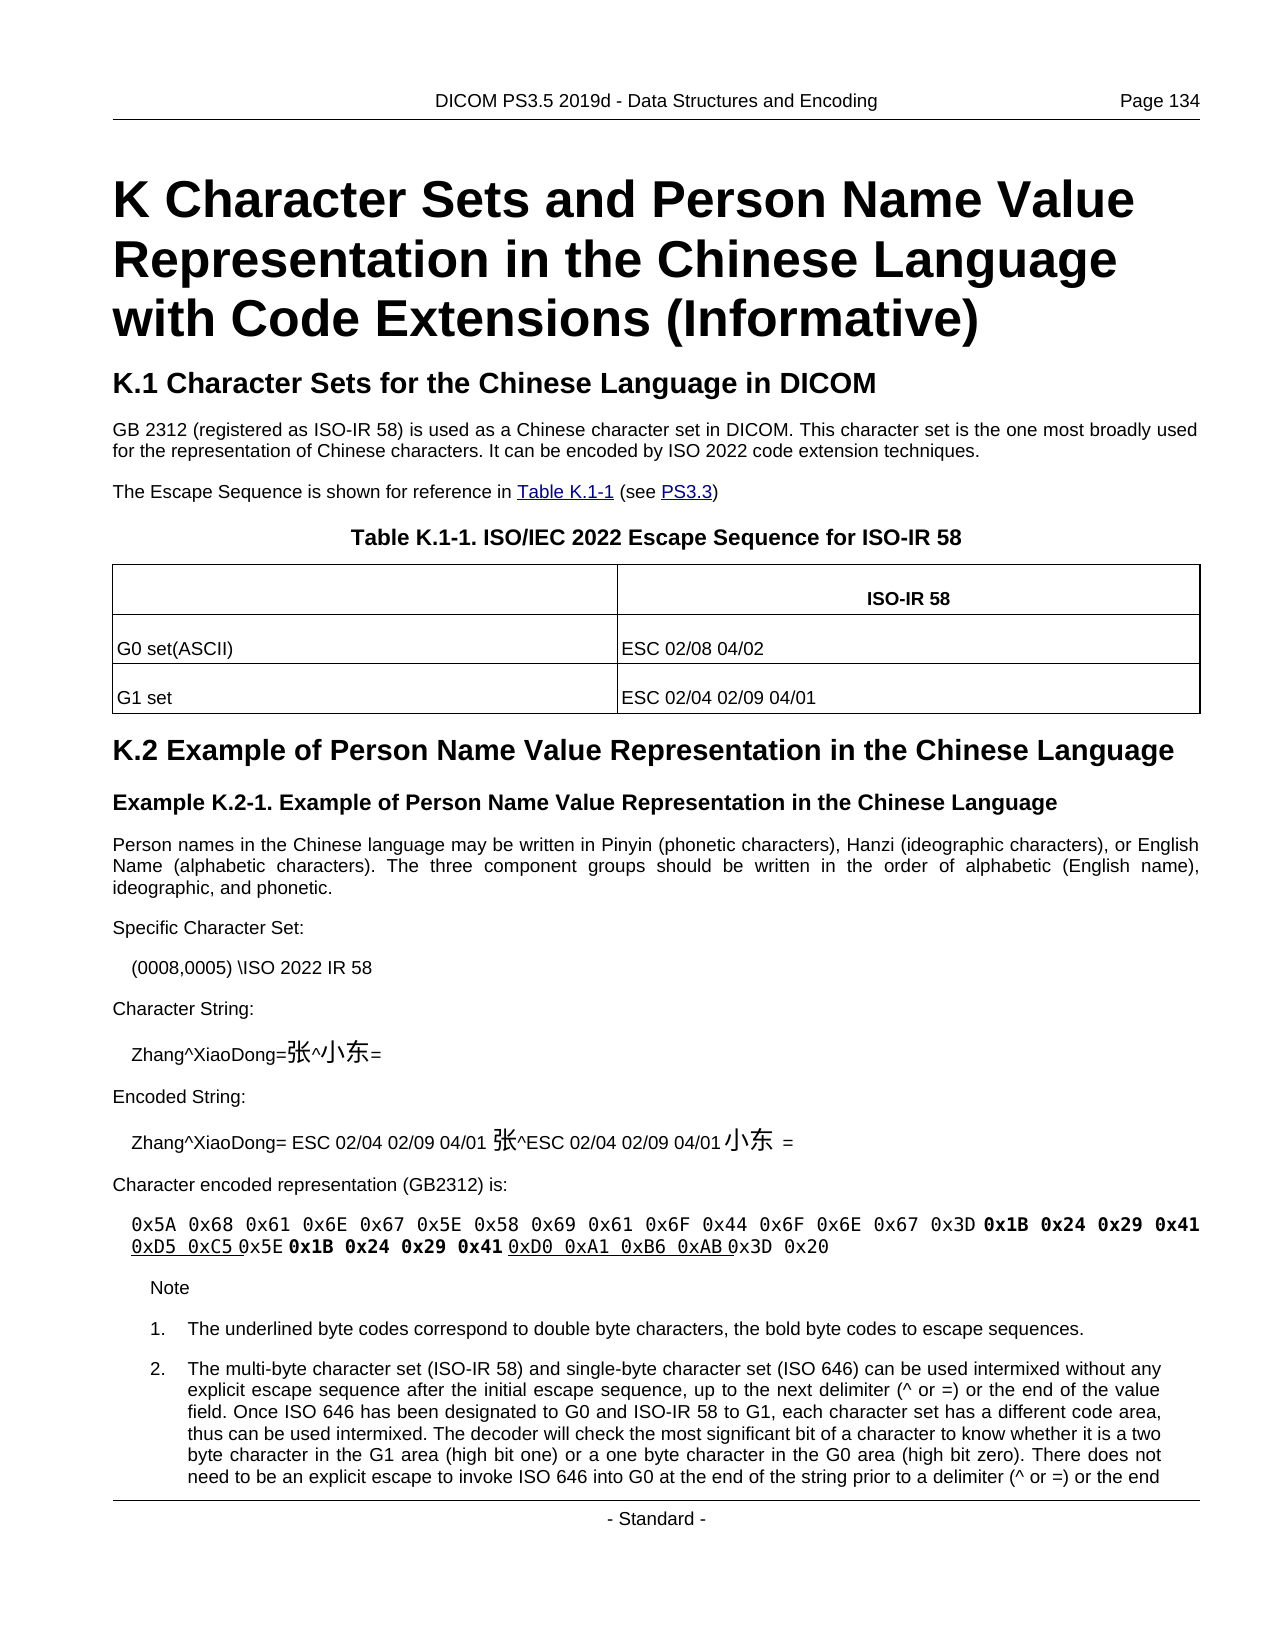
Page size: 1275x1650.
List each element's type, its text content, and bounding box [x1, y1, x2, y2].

text K.2 Example of Person Name Value Representation in the Chinese Language [112, 733, 1200, 766]
text Character encoded representation (GB2312) is: [112, 1174, 1200, 1195]
text Character String: [112, 997, 1200, 1019]
text K.1 Character Sets for the Chinese Language in DICOM [112, 366, 1200, 400]
table_cell ESC 02/04 02/09 04/01 [618, 664, 1199, 713]
table_cell G1 set [113, 664, 617, 713]
text K Character Sets and Person Name Value Representation in the Chinese Language with Code Extensions (Informative) [112, 169, 1200, 347]
text The Escape Sequence is shown for reference in Table K.1-1 (see PS3.3) [112, 480, 1200, 502]
table_cell G0 set(ASCII) [113, 615, 617, 663]
text Zhang^XiaoDong=张^小东= [131, 1038, 1200, 1067]
text 0x5A 0x68 0x61 0x6E 0x67 0x5E 0x58 0x69 0x61 0x6F 0x44 0x6F 0x6E 0x67 0x3D 0x1B 0x24 0x29 0x41 0xD5 0xC5 0x5E 0x1B 0x24 0x29 0x41 0xD0 0xA1 0xB6 0xAB 0x3D 0x20 [131, 1214, 1200, 1258]
text GB 2312 (registered as ISO-IR 58) is used as a Chinese character set in DICOM. This character set is the one most broadly used for the representation of Chinese characters. It can be encoded by ISO 2022 code extension techniques. [112, 418, 1200, 462]
text Table K.1-1. ISO/IEC 2022 Escape Sequence for ISO-IR 58 [112, 524, 1200, 550]
table_cell ESC 02/08 04/02 [618, 615, 1199, 663]
table_header ISO-IR 58 [618, 565, 1199, 613]
text Note [150, 1277, 1162, 1299]
text 2. The multi-byte character set (ISO-IR 58) and single-byte character set (ISO 646) can be used intermixed without any explicit escape sequence after the initial escape sequence, up to the next delimiter (^ or =) or the end of the value field. Once ISO 646 has been designated to G0 and ISO-IR 58 to G1, each character set has a different code area, thus can be used intermixed. The decoder will check the most significant bit of a character to know whether it is a two byte character in the G1 area (high bit one) or a one byte character in the G0 area (high bit zero). There does not need to be an explicit escape to invoke ISO 646 into G0 at the end of the string prior to a delimiter (^ or =) or the end [150, 1358, 1162, 1487]
text Example K.2-1. Example of Person Name Value Representation in the Chinese Language [112, 789, 1200, 814]
text Encoded String: [112, 1086, 1200, 1107]
text Person names in the Chinese language may be written in Pinyin (phonetic characters), Hanzi (ideographic characters), or English Name (alphabetic characters). The three component groups should be written in the order of alphabetic (English name), ideographic, and phonetic. [112, 833, 1200, 898]
text 1. The underlined byte codes correspond to double byte characters, the bold byte codes to escape sequences. [150, 1317, 1162, 1339]
table_header [113, 565, 617, 613]
text Zhang^XiaoDong= ESC 02/04 02/09 04/01 张^ESC 02/04 02/09 04/01小东 = [131, 1126, 1200, 1155]
text (0008,0005) \ISO 2022 IR 58 [131, 957, 1200, 979]
text Specific Character Set: [112, 917, 1200, 938]
